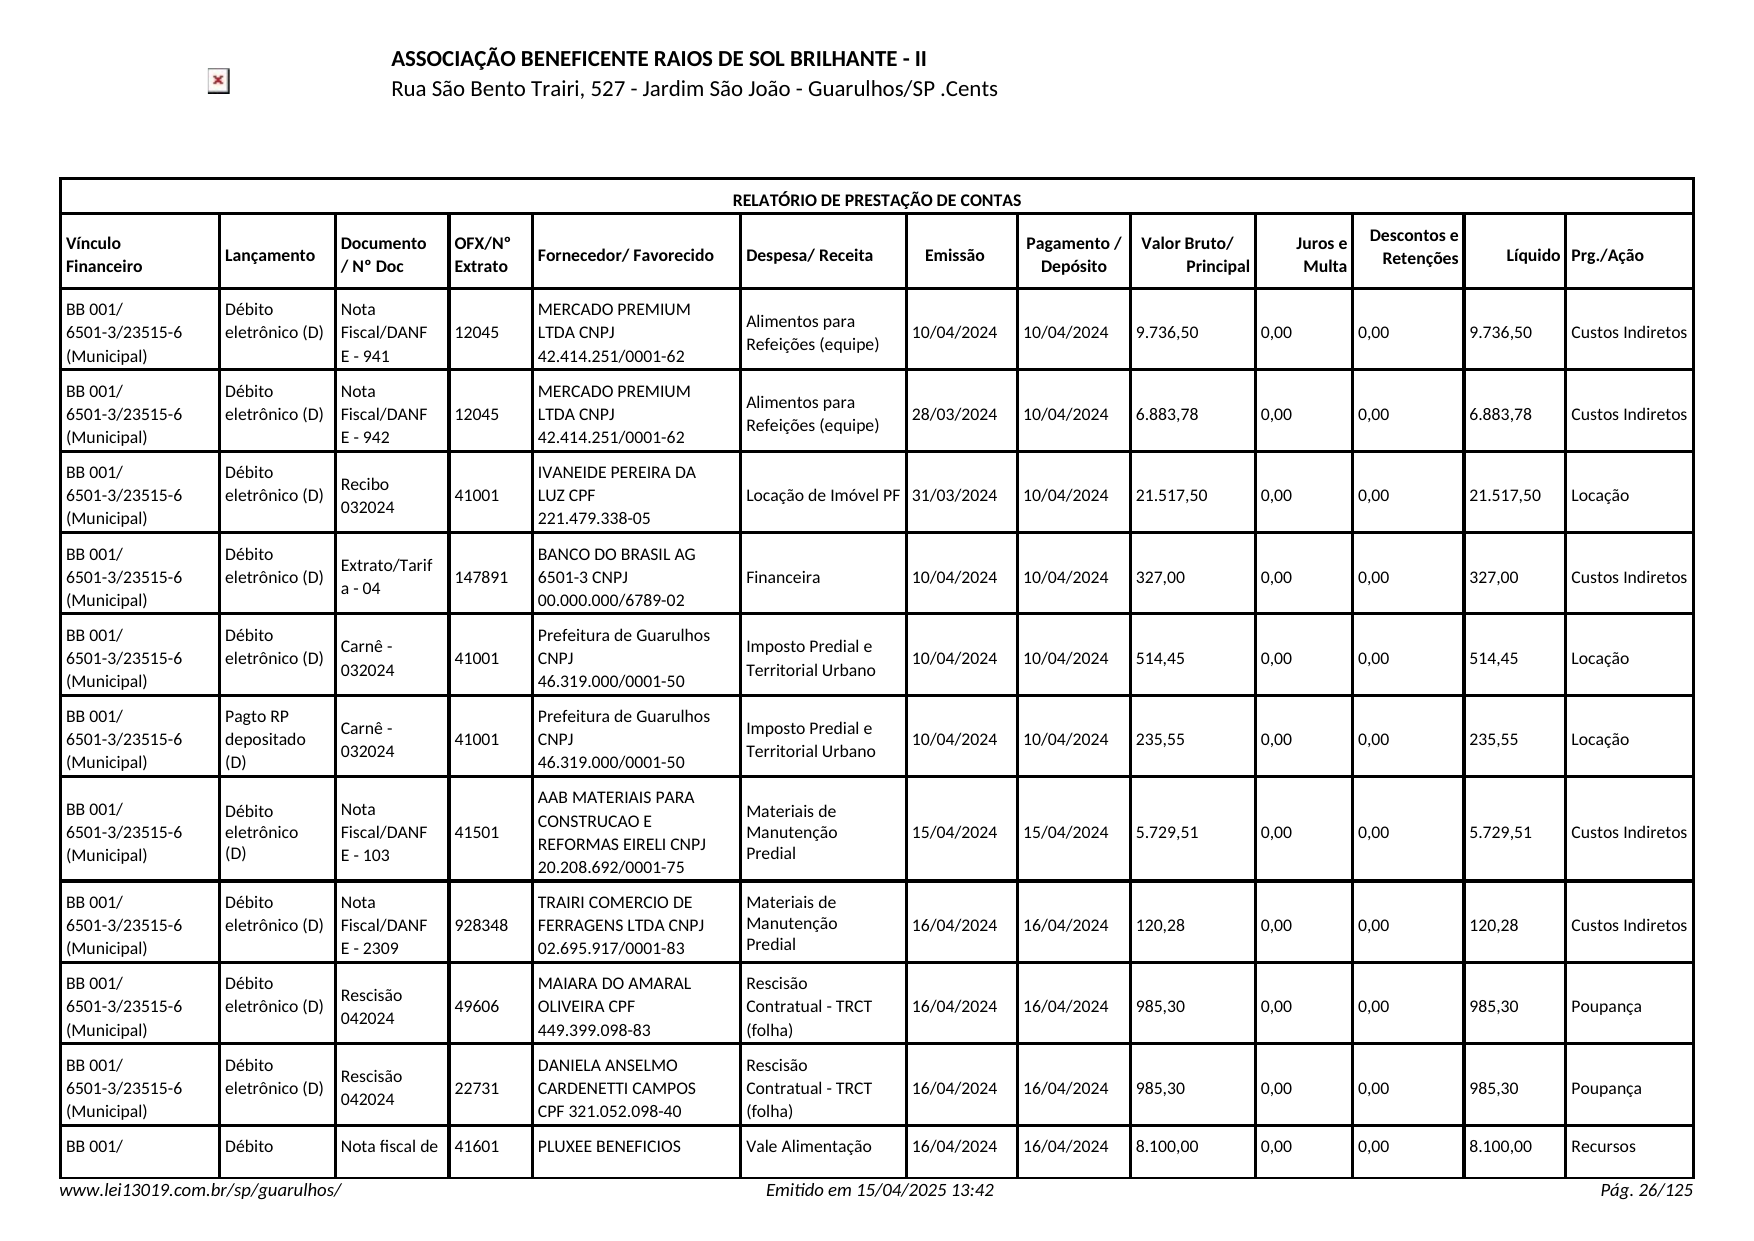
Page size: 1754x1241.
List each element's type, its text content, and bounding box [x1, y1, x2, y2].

table_cell 0,00 [1257, 615, 1351, 693]
table_cell Custos Indiretos [1567, 534, 1692, 612]
table_cell BB 001/ 6501-3/23515-6 (Municipal) [62, 371, 218, 449]
table_cell 41501 [451, 778, 531, 879]
table_cell BB 001/ 6501-3/23515-6 (Municipal) [62, 964, 218, 1042]
table_cell 21.517,50 [1132, 453, 1254, 531]
table_cell 10/04/2024 [1019, 290, 1129, 368]
table_cell 0,00 [1354, 1045, 1462, 1123]
table_cell 120,28 [1132, 883, 1254, 961]
table_cell 16/04/2024 [908, 1045, 1016, 1123]
table_cell 8.100,00 [1132, 1127, 1254, 1177]
table_cell Valor Bruto/ Principal [1132, 215, 1254, 287]
table_cell 0,00 [1354, 1127, 1462, 1177]
table_cell MERCADO PREMIUM LTDA CNPJ 42.414.251/0001-62 [534, 290, 739, 368]
table_cell 0,00 [1354, 964, 1462, 1042]
table_cell Vínculo Financeiro [62, 215, 218, 287]
table_cell 28/03/2024 [908, 371, 1016, 449]
table_cell 21.517,50 [1466, 453, 1564, 531]
table_cell Emissão [908, 215, 1016, 287]
table_cell 10/04/2024 [908, 290, 1016, 368]
table_cell 41001 [451, 615, 531, 693]
table_cell 15/04/2024 [908, 778, 1016, 879]
table_cell Locação de Imóvel PF [742, 453, 905, 531]
table_cell 235,55 [1132, 697, 1254, 775]
table_cell BB 001/ 6501-3/23515-6 (Municipal) [62, 534, 218, 612]
table_cell Débito [221, 1127, 334, 1177]
table_cell Custos Indiretos [1567, 371, 1692, 449]
table_cell Prg./Ação [1567, 215, 1692, 287]
table_cell 0,00 [1257, 290, 1351, 368]
table_cell Nota Fiscal/DANF E - 2309 [337, 883, 447, 961]
table_cell 0,00 [1354, 534, 1462, 612]
table_cell Recibo 032024 [337, 453, 447, 531]
table_cell 985,30 [1132, 1045, 1254, 1123]
table_cell Débito eletrônico (D) [221, 453, 334, 531]
table_cell Nota Fiscal/DANF E - 941 [337, 290, 447, 368]
table_cell Vale Alimentação [742, 1127, 905, 1177]
table_cell Lançamento [221, 215, 334, 287]
table_cell 9.736,50 [1466, 290, 1564, 368]
table_cell 0,00 [1354, 290, 1462, 368]
table_header RELATÓRIO DE PRESTAÇÃO DE CONTAS [62, 180, 1692, 212]
table_cell 327,00 [1132, 534, 1254, 612]
table_cell 49606 [451, 964, 531, 1042]
table_cell Locação [1567, 453, 1692, 531]
table_cell 16/04/2024 [908, 1127, 1016, 1177]
table_cell TRAIRI COMERCIO DE FERRAGENS LTDA CNPJ 02.695.917/0001-83 [534, 883, 739, 961]
table_cell BB 001/ 6501-3/23515-6 (Municipal) [62, 883, 218, 961]
table_cell Rescisão 042024 [337, 964, 447, 1042]
table_cell Nota Fiscal/DANF E - 942 [337, 371, 447, 449]
table_cell 0,00 [1257, 453, 1351, 531]
table_cell Imposto Predial e Territorial Urbano [742, 697, 905, 775]
table_cell Pagamento / Depósito [1019, 215, 1129, 287]
table_cell 5.729,51 [1132, 778, 1254, 879]
table_cell Alimentos para Refeições (equipe) [742, 290, 905, 368]
table_cell Documento / Nº Doc [337, 215, 447, 287]
table_cell Débito eletrônico (D) [221, 778, 334, 879]
table_cell Locação [1567, 697, 1692, 775]
table_cell 10/04/2024 [908, 534, 1016, 612]
table_cell Alimentos para Refeições (equipe) [742, 371, 905, 449]
table_cell PLUXEE BENEFICIOS [534, 1127, 739, 1177]
table_cell Débito eletrônico (D) [221, 883, 334, 961]
table_cell BB 001/ 6501-3/23515-6 (Municipal) [62, 290, 218, 368]
table_cell 0,00 [1354, 453, 1462, 531]
table_cell BB 001/ 6501-3/23515-6 (Municipal) [62, 697, 218, 775]
table_cell BB 001/ 6501-3/23515-6 (Municipal) [62, 1045, 218, 1123]
table_cell 0,00 [1257, 1127, 1351, 1177]
table_cell BB 001/ 6501-3/23515-6 (Municipal) [62, 615, 218, 693]
table_cell Prefeitura de Guarulhos CNPJ 46.319.000/0001-50 [534, 697, 739, 775]
table_cell 928348 [451, 883, 531, 961]
table_cell 327,00 [1466, 534, 1564, 612]
table_cell Custos Indiretos [1567, 290, 1692, 368]
table_cell 514,45 [1466, 615, 1564, 693]
table_cell 985,30 [1132, 964, 1254, 1042]
table_cell Rescisão 042024 [337, 1045, 447, 1123]
table_cell 0,00 [1257, 964, 1351, 1042]
table_cell 5.729,51 [1466, 778, 1564, 879]
table_cell Extrato/Tarif a - 04 [337, 534, 447, 612]
table_cell 9.736,50 [1132, 290, 1254, 368]
table_cell Custos Indiretos [1567, 778, 1692, 879]
table_cell 16/04/2024 [1019, 883, 1129, 961]
table_cell 0,00 [1354, 615, 1462, 693]
table_cell 10/04/2024 [1019, 697, 1129, 775]
table_cell Juros e Multa [1257, 215, 1351, 287]
table_cell 8.100,00 [1466, 1127, 1564, 1177]
table_cell AAB MATERIAIS PARA CONSTRUCAO E REFORMAS EIRELI CNPJ 20.208.692/0001-75 [534, 778, 739, 879]
table_cell 0,00 [1257, 1045, 1351, 1123]
table_cell Locação [1567, 615, 1692, 693]
table_cell 0,00 [1354, 778, 1462, 879]
table_cell 16/04/2024 [1019, 1045, 1129, 1123]
table_cell 16/04/2024 [1019, 964, 1129, 1042]
table_cell 22731 [451, 1045, 531, 1123]
table_cell Despesa/ Receita [742, 215, 905, 287]
table_cell Recursos [1567, 1127, 1692, 1177]
table_cell Descontos e Retenções [1354, 215, 1462, 287]
table_cell 0,00 [1354, 883, 1462, 961]
table_cell 16/04/2024 [908, 964, 1016, 1042]
table_cell Prefeitura de Guarulhos CNPJ 46.319.000/0001-50 [534, 615, 739, 693]
table_cell Financeira [742, 534, 905, 612]
table_cell 12045 [451, 371, 531, 449]
table_cell Custos Indiretos [1567, 883, 1692, 961]
table_cell Rescisão Contratual - TRCT (folha) [742, 1045, 905, 1123]
table_cell 0,00 [1257, 534, 1351, 612]
table_cell Débito eletrônico (D) [221, 534, 334, 612]
table_cell Nota fiscal de [337, 1127, 447, 1177]
table_cell Materiais de Manutenção Predial [742, 778, 905, 879]
table_cell 0,00 [1354, 371, 1462, 449]
table_cell Débito eletrônico (D) [221, 1045, 334, 1123]
table_cell 41001 [451, 697, 531, 775]
table_cell Débito eletrônico (D) [221, 371, 334, 449]
table_cell Carnê - 032024 [337, 615, 447, 693]
table_cell 10/04/2024 [1019, 534, 1129, 612]
table_cell BB 001/ 6501-3/23515-6 (Municipal) [62, 453, 218, 531]
table_cell 41601 [451, 1127, 531, 1177]
table_cell Imposto Predial e Territorial Urbano [742, 615, 905, 693]
table_cell Materiais de Manutenção Predial [742, 883, 905, 961]
table_cell 120,28 [1466, 883, 1564, 961]
table_cell Líquido [1466, 215, 1564, 287]
table_cell OFX/Nº Extrato [451, 215, 531, 287]
table_cell 31/03/2024 [908, 453, 1016, 531]
table_cell 10/04/2024 [1019, 615, 1129, 693]
table_cell Poupança [1567, 1045, 1692, 1123]
table_cell 147891 [451, 534, 531, 612]
table_cell 514,45 [1132, 615, 1254, 693]
table_cell Pagto RP depositado (D) [221, 697, 334, 775]
table_cell 10/04/2024 [908, 697, 1016, 775]
table_cell 6.883,78 [1466, 371, 1564, 449]
table_cell BB 001/ 6501-3/23515-6 (Municipal) [62, 778, 218, 879]
table_cell 0,00 [1257, 883, 1351, 961]
table_cell 41001 [451, 453, 531, 531]
table_cell 12045 [451, 290, 531, 368]
table_cell MERCADO PREMIUM LTDA CNPJ 42.414.251/0001-62 [534, 371, 739, 449]
table_cell 16/04/2024 [1019, 1127, 1129, 1177]
table_cell 0,00 [1257, 697, 1351, 775]
table_cell DANIELA ANSELMO CARDENETTI CAMPOS CPF 321.052.098-40 [534, 1045, 739, 1123]
table_cell 16/04/2024 [908, 883, 1016, 961]
table_cell Carnê - 032024 [337, 697, 447, 775]
table_cell Débito eletrônico (D) [221, 290, 334, 368]
table_cell Poupança [1567, 964, 1692, 1042]
table_cell BB 001/ [62, 1127, 218, 1177]
table_cell 0,00 [1354, 697, 1462, 775]
table_cell 6.883,78 [1132, 371, 1254, 449]
table_cell MAIARA DO AMARAL OLIVEIRA CPF 449.399.098-83 [534, 964, 739, 1042]
table_cell 10/04/2024 [1019, 453, 1129, 531]
table_cell Débito eletrônico (D) [221, 615, 334, 693]
table_cell Nota Fiscal/DANF E - 103 [337, 778, 447, 879]
table_cell 985,30 [1466, 964, 1564, 1042]
table_cell Débito eletrônico (D) [221, 964, 334, 1042]
table_cell 15/04/2024 [1019, 778, 1129, 879]
table_cell Rescisão Contratual - TRCT (folha) [742, 964, 905, 1042]
table_cell 10/04/2024 [908, 615, 1016, 693]
table_cell 0,00 [1257, 371, 1351, 449]
table_cell Fornecedor/ Favorecido [534, 215, 739, 287]
table_cell IVANEIDE PEREIRA DA LUZ CPF 221.479.338-05 [534, 453, 739, 531]
table_cell 985,30 [1466, 1045, 1564, 1123]
table_cell 0,00 [1257, 778, 1351, 879]
table_cell BANCO DO BRASIL AG 6501-3 CNPJ 00.000.000/6789-02 [534, 534, 739, 612]
table_cell 235,55 [1466, 697, 1564, 775]
table_cell 10/04/2024 [1019, 371, 1129, 449]
